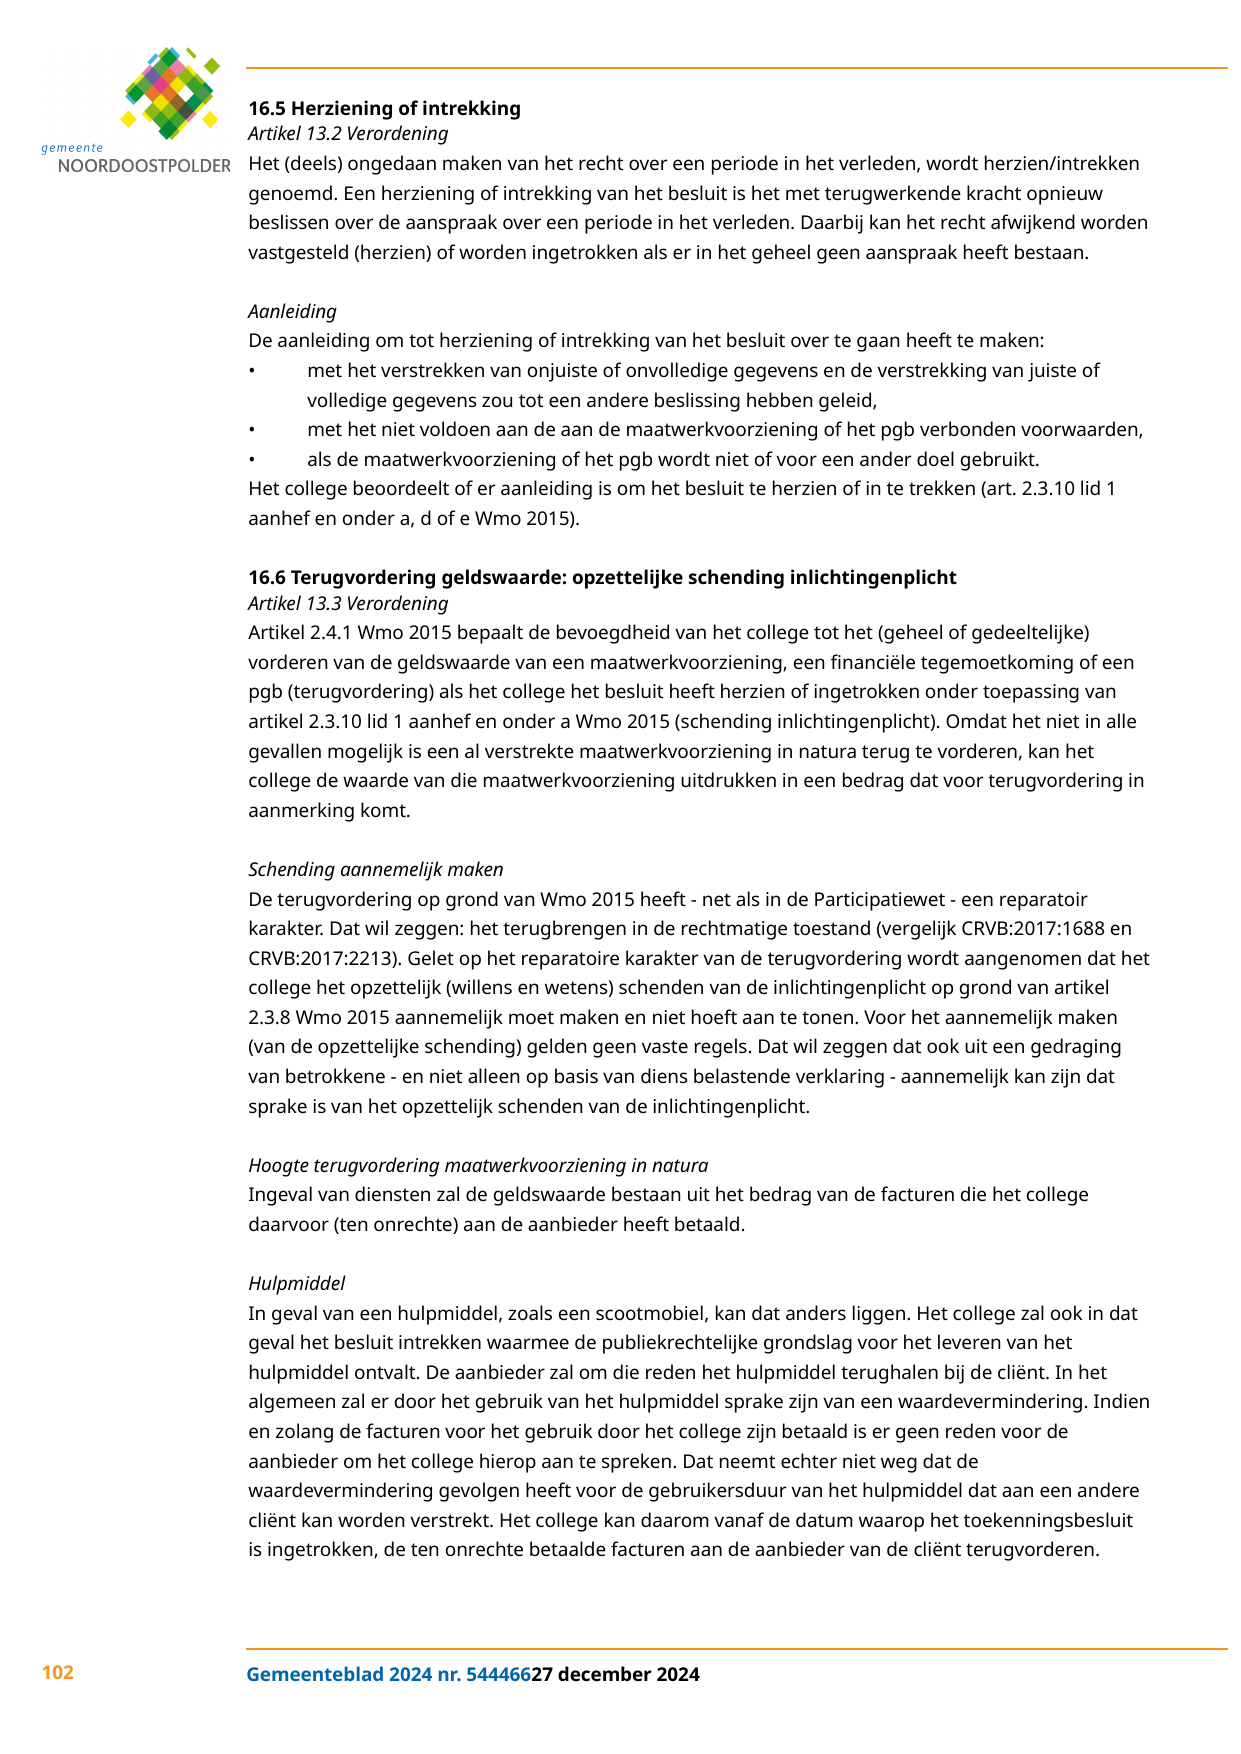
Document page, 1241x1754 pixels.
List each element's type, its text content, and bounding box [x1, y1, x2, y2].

text Artikel 13.2 Verordening [248, 121, 1152, 146]
text Artikel 2.4.1 Wmo 2015 bepaalt de bevoegdheid van het college tot het (geheel of gedeeltelijke) vorderen van de geldswaarde van een maatwerkvoorziening, een financiële tegemoetkoming of een pgb (terugvordering) als het college het besluit heeft herzien of ingetrokken onder toepassing van artikel 2.3.10 lid 1 aanhef en onder a Wmo 2015 (schending inlichtingenplicht). Omdat het niet in alle gevallen mogelijk is een al verstrekte maatwerkvoorziening in natura terug te vorderen, kan het college de waarde van die maatwerkvoorziening uitdrukken in een bedrag dat voor terugvordering in aanmerking komt. [248, 619, 1152, 823]
text 16.6 Terugvordering geldswaarde: opzettelijke schending inlichtingenplicht [248, 564, 1152, 590]
list als de maatwerkvoorziening of het pgb wordt niet of voor een ander doel gebruikt. [248, 446, 1152, 472]
text Aanleiding [248, 298, 1152, 324]
text Hulpmiddel [248, 1270, 1152, 1296]
text De aanleiding om tot herziening of intrekking van het besluit over te gaan heeft te maken: [248, 328, 1152, 353]
list met het verstrekken van onjuiste of onvolledige gegevens en de verstrekking van juiste of volledige gegevens zou tot een andere beslissing hebben geleid, [248, 357, 1152, 412]
text Het (deels) ongedaan maken van het recht over een periode in het verleden, wordt herzien/intrekken genoemd. Een herziening of intrekking van het besluit is het met terugwerkende kracht opnieuw beslissen over de aanspraak over een periode in het verleden. Daarbij kan het recht afwijkend worden vastgesteld (herzien) of worden ingetrokken als er in het geheel geen aanspraak heeft bestaan. [248, 150, 1152, 264]
text Artikel 13.3 Verordening [248, 590, 1152, 616]
text Hoogte terugvordering maatwerkvoorziening in natura [248, 1152, 1152, 1178]
text In geval van een hulpmiddel, zoals een scootmobiel, kan dat anders liggen. Het college zal ook in dat geval het besluit intrekken waarmee de publiekrechtelijke grondslag voor het leveren van het hulpmiddel ontvalt. De aanbieder zal om die reden het hulpmiddel terughalen bij de cliënt. In het algemeen zal er door het gebruik van het hulpmiddel sprake zijn van een waardevermindering. Indien en zolang de facturen voor het gebruik door het college zijn betaald is er geen reden voor de aanbieder om het college hierop aan te spreken. Dat neemt echter niet weg dat de waardevermindering gevolgen heeft voor de gebruikersduur van het hulpmiddel dat aan een andere cliënt kan worden verstrekt. Het college kan daarom vanaf de datum waarop het toekenningsbesluit is ingetrokken, de ten onrechte betaalde facturen aan de aanbieder van de cliënt terugvorderen. [248, 1300, 1152, 1562]
text Schending aannemelijk maken [248, 856, 1152, 882]
list met het niet voldoen aan de aan de maatwerkvoorziening of het pgb verbonden voorwaarden, [248, 416, 1152, 442]
text De terugvordering op grond van Wmo 2015 heeft - net als in de Participatiewet - een reparatoir karakter. Dat wil zeggen: het terugbrengen in de rechtmatige toestand (vergelijk CRVB:2017:1688 en CRVB:2017:2213). Gelet op het reparatoire karakter van de terugvordering wordt aangenomen dat het college het opzettelijk (willens en wetens) schenden van de inlichtingenplicht op grond van artikel 2.3.8 Wmo 2015 aannemelijk moet maken en niet hoeft aan te tonen. Voor het aannemelijk maken (van de opzettelijke schending) gelden geen vaste regels. Dat wil zeggen dat ook uit een gedraging van betrokkene - en niet alleen op basis van diens belastende verklaring - aannemelijk kan zijn dat sprake is van het opzettelijk schenden van de inlichtingenplicht. [248, 886, 1152, 1119]
text Ingeval van diensten zal de geldswaarde bestaan uit het bedrag van de facturen die het college daarvoor (ten onrechte) aan de aanbieder heeft betaald. [248, 1182, 1152, 1237]
picture [41, 47, 231, 172]
text 16.5 Herziening of intrekking [248, 95, 1152, 121]
text Het college beoordeelt of er aanleiding is om het besluit te herzien of in te trekken (art. 2.3.10 lid 1 aanhef en onder a, d of e Wmo 2015). [248, 476, 1152, 531]
